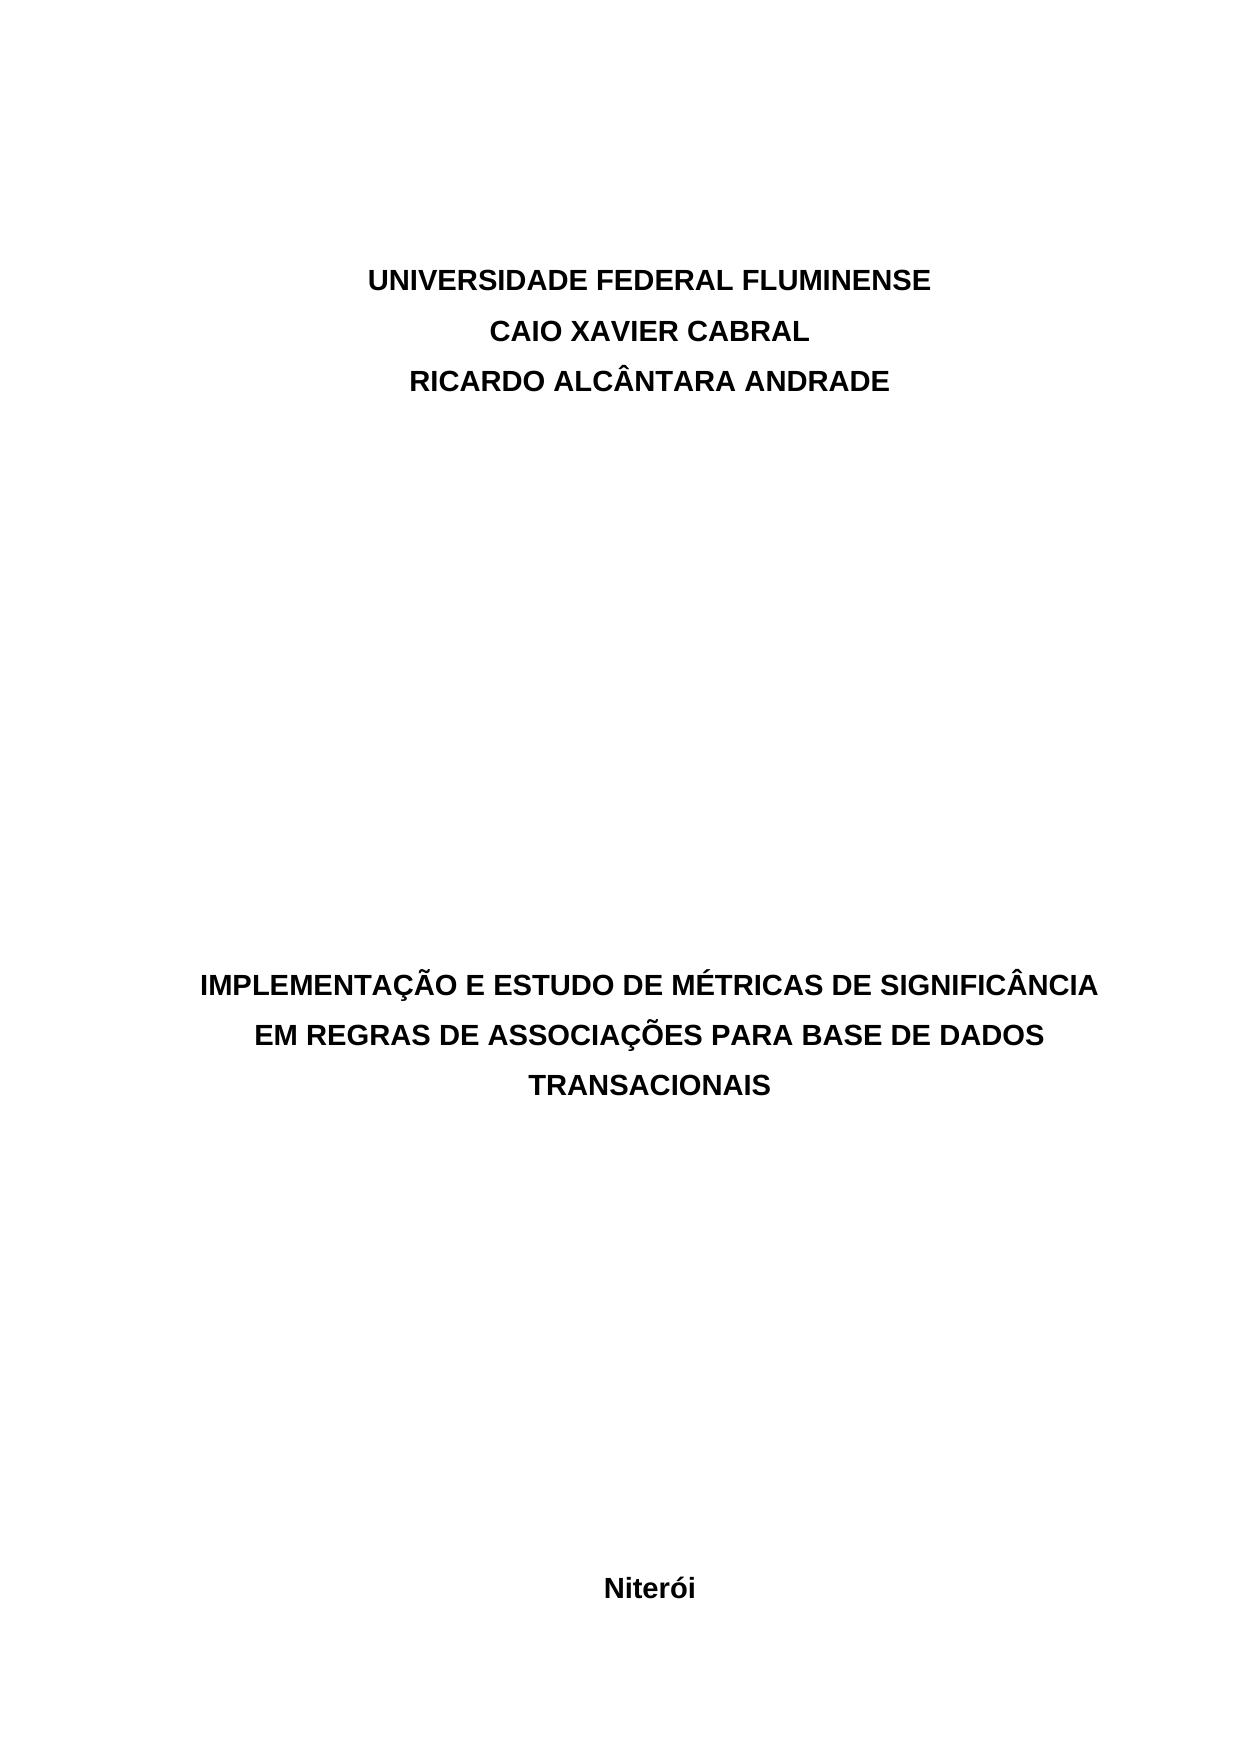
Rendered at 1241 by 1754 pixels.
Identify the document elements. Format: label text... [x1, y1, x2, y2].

text IMPLEMENTAÇÃO E ESTUDO DE MÉTRICAS DE SIGNIFICÂNCIA EM REGRAS DE ASSOCIAÇÕES PARA BASE DE DADOS TRANSACIONAIS [177, 968, 1122, 1102]
text UNIVERSIDADE FEDERAL FLUMINENSE [177, 263, 1122, 297]
text Niterói [177, 1572, 1122, 1605]
text RICARDO ALCÂNTARA ANDRADE [177, 364, 1122, 398]
text CAIO XAVIER CABRAL [177, 314, 1122, 347]
